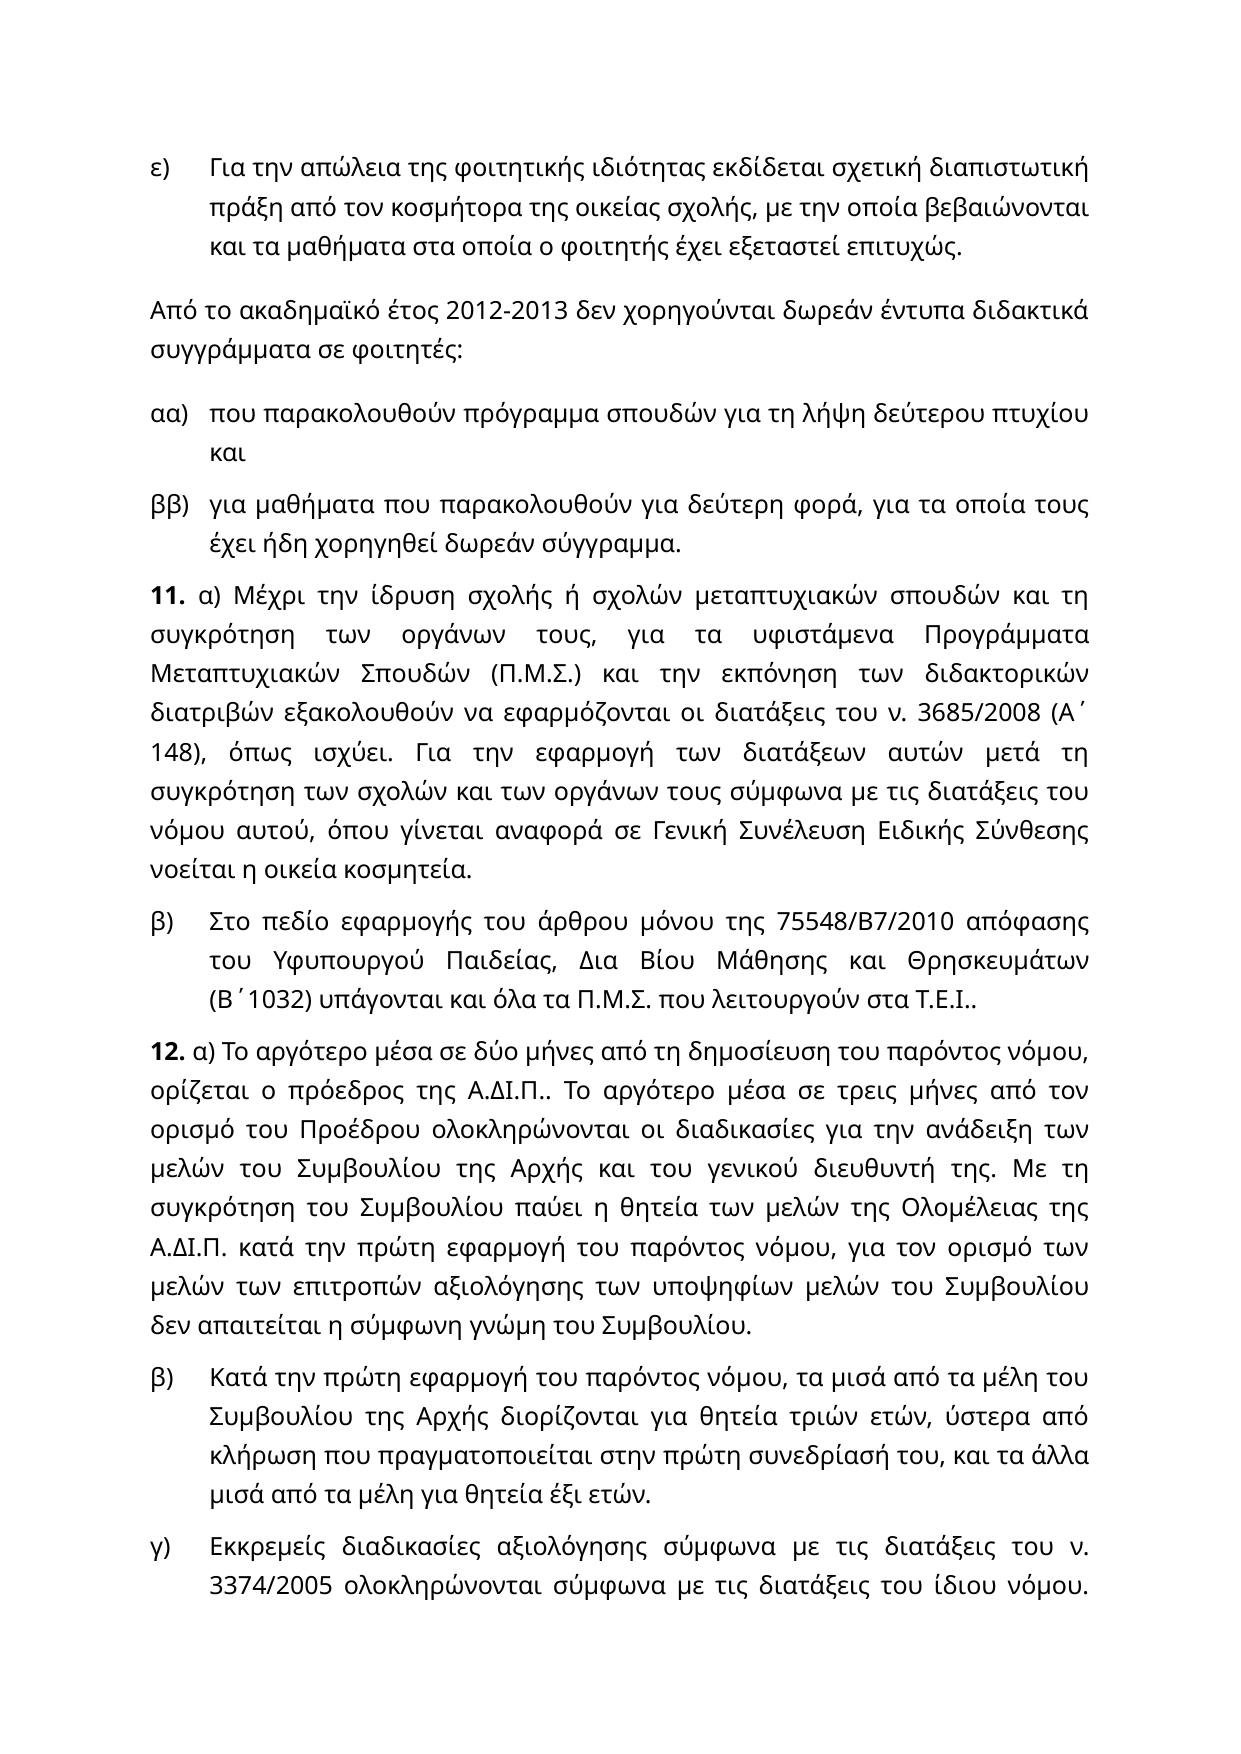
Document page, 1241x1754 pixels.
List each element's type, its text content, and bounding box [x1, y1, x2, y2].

list γ) Εκκρεμείς διαδικασίες αξιολόγησης σύμφωνα με τις διατάξεις του ν. 3374/2005 ολοκληρώνονται σύμφωνα με τις διατάξεις του ίδιου νόμου. [150, 1528, 1090, 1602]
list αα) που παρακολουθούν πρόγραμμα σπουδών για τη λήψη δεύτερου πτυχίου και [150, 396, 1090, 469]
list ββ) για μαθήματα που παρακολουθούν για δεύτερη φορά, για τα οποία τους έχει ήδη χορηγηθεί δωρεάν σύγγραμμα. [150, 487, 1090, 560]
text 11. α) Μέχρι την ίδρυση σχολής ή σχολών μεταπτυχιακών σπουδών και τη συγκρότηση των οργάνων τους, για τα υφιστάμενα Προγράμματα Μεταπτυχιακών Σπουδών (Π.Μ.Σ.) και την εκπόνηση των διδακτορικών διατριβών εξακολουθούν να εφαρμόζονται οι διατάξεις του ν. 3685/2008 (Α΄ 148), όπως ισχύει. Για την εφαρμογή των διατάξεων αυτών μετά τη συγκρότηση των σχολών και των οργάνων τους σύμφωνα με τις διατάξεις του νόμου αυτού, όπου γίνεται αναφορά σε Γενική Συνέλευση Ειδικής Σύνθεσης νοείται η οικεία κοσμητεία. [150, 577, 1090, 886]
text Από το ακαδημαϊκό έτος 2012-2013 δεν χορηγούνται δωρεάν έντυπα διδακτικά συγγράμματα σε φοιτητές: [150, 292, 1090, 366]
text 12. α) Το αργότερο μέσα σε δύο μήνες από τη δημοσίευση του παρόντος νόμου, ορίζεται ο πρόεδρος της Α.ΔΙ.Π.. Το αργότερο μέσα σε τρεις μήνες από τον ορισμό του Προέδρου ολοκληρώνονται οι διαδικασίες για την ανάδειξη των μελών του Συμβουλίου της Αρχής και του γενικού διευθυντή της. Με τη συγκρότηση του Συμβουλίου παύει η θητεία των μελών της Ολομέλειας της Α.ΔΙ.Π. κατά την πρώτη εφαρμογή του παρόντος νόμου, για τον ορισμό των μελών των επιτροπών αξιολόγησης των υποψηφίων μελών του Συμβουλίου δεν απαιτείται η σύμφωνη γνώμη του Συμβουλίου. [150, 1033, 1090, 1342]
list ε) Για την απώλεια της φοιτητικής ιδιότητας εκδίδεται σχετική διαπιστωτική πράξη από τον κοσμήτορα της οικείας σχολής, με την οποία βεβαιώνονται και τα μαθήματα στα οποία ο φοιτητής έχει εξεταστεί επιτυχώς. [150, 150, 1090, 262]
list β) Κατά την πρώτη εφαρμογή του παρόντος νόμου, τα μισά από τα μέλη του Συμβουλίου της Αρχής διορίζονται για θητεία τριών ετών, ύστερα από κλήρωση που πραγματοποιείται στην πρώτη συνεδρίασή του, και τα άλλα μισά από τα μέλη για θητεία έξι ετών. [150, 1359, 1090, 1511]
list β) Στο πεδίο εφαρμογής του άρθρου μόνου της 75548/Β7/2010 απόφασης του Υφυπουργού Παιδείας, Δια Βίου Μάθησης και Θρησκευμάτων (Β΄1032) υπάγονται και όλα τα Π.Μ.Σ. που λειτουργούν στα Τ.Ε.Ι.. [150, 903, 1090, 1016]
